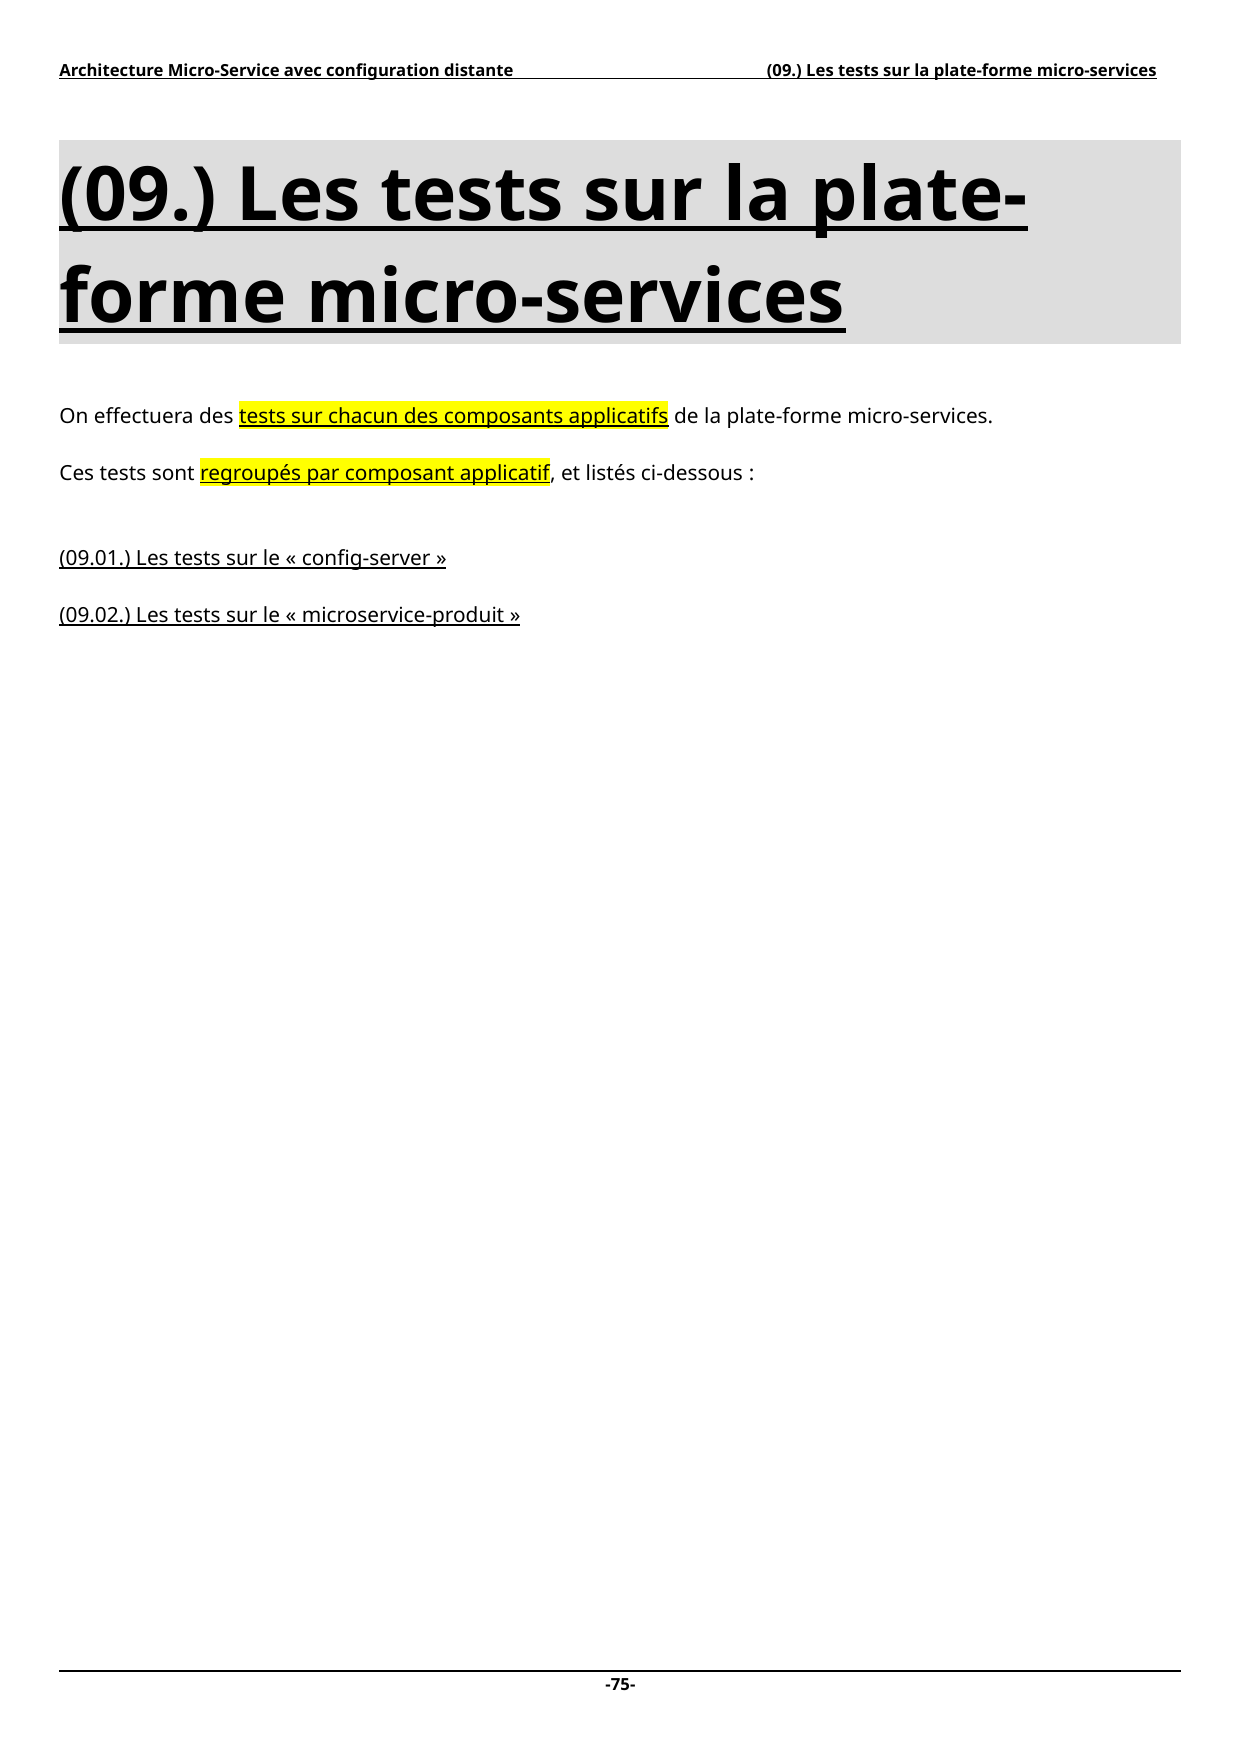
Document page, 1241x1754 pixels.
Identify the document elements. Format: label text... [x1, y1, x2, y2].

text (09.) Les tests sur la plate-forme micro-services [59, 140, 1181, 344]
text Ces tests sont regroupés par composant applicatif, et listés ci-dessous : [59, 458, 1181, 486]
text On effectuera des tests sur chacun des composants applicatifs de la plate-forme micro-services. [59, 401, 1181, 429]
text (09.01.) Les tests sur le « config-server » [59, 543, 1181, 572]
text (09.02.) Les tests sur le « microservice-produit » [59, 600, 1181, 628]
